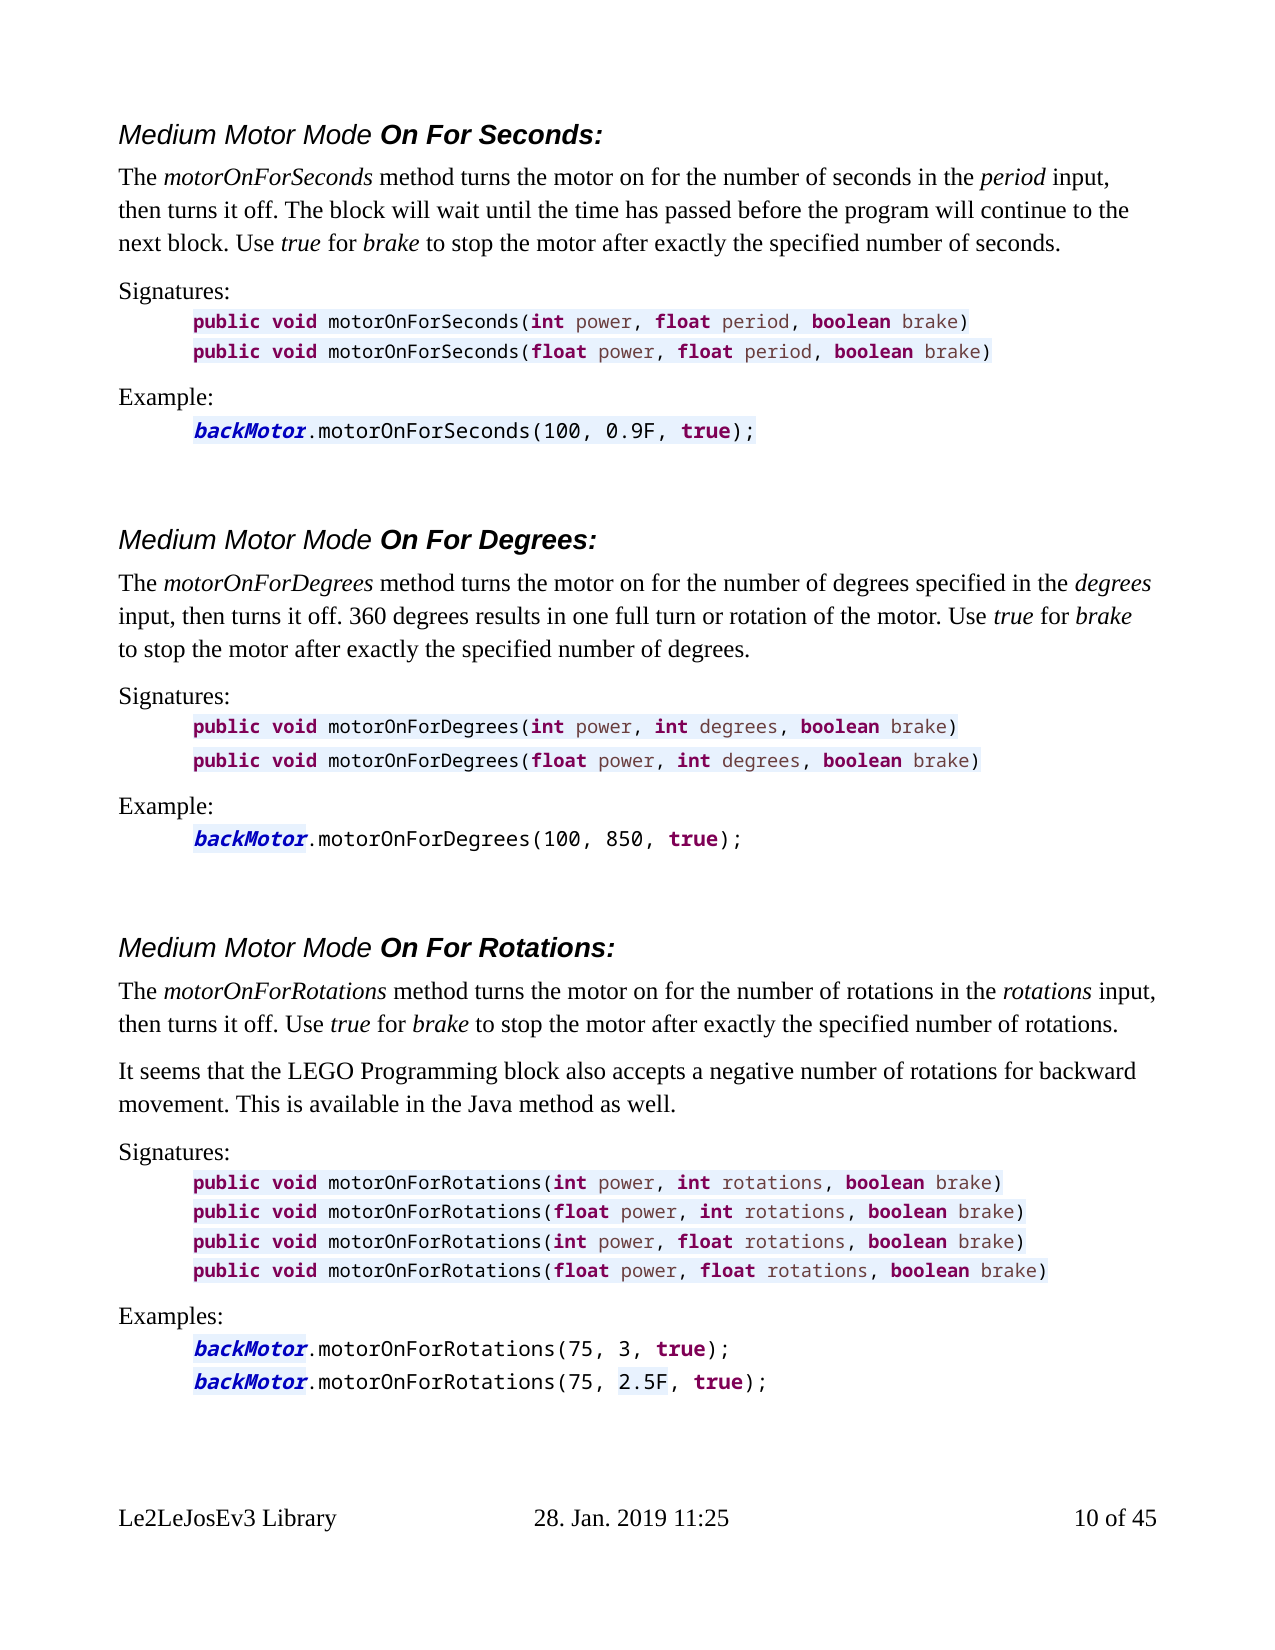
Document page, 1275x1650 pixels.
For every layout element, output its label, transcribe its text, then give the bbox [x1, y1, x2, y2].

text Examples: backMotor.motorOnForRotations(75, 3, true); backMotor.motorOnForRotations(75, 2.5F, true); [118, 1301, 1157, 1395]
text Signatures: public void motorOnForRotations(int power, int rotations, boolean brake) public void motorOnForRotations(float power, int rotations, boolean brake) public void motorOnForRotations(int power, float rotations, boolean brake) public void motorOnForRotations(float power, float rotations, boolean brake) [118, 1137, 1157, 1283]
text Signatures: public void motorOnForSeconds(int power, float period, boolean brake) public void motorOnForSeconds(float power, float period, boolean brake) [118, 276, 1157, 363]
text Example: backMotor.motorOnForDegrees(100, 850, true); [118, 791, 1157, 853]
subtitle Medium Motor Mode On For Rotations: [118, 931, 1157, 963]
text The motorOnForDegrees method turns the motor on for the number of degrees specified in the degrees input, then turns it off. 360 degrees results in one full turn or rotation of the motor. Use true for brake to stop the motor after exactly the specified number of degrees. [118, 568, 1157, 662]
text It seems that the LEGO Programming block also accepts a negative number of rotations for backward movement. This is available in the Java method as well. [118, 1056, 1157, 1118]
text The motorOnForSeconds method turns the motor on for the number of seconds in the period input, then turns it off. The block will wait until the time has passed before the program will continue to the next block. Use true for brake to stop the motor after exactly the specified number of seconds. [118, 162, 1157, 257]
text Example: backMotor.motorOnForSeconds(100, 0.9F, true); [118, 382, 1157, 444]
text The motorOnForRotations method turns the motor on for the number of rotations in the rotations input, then turns it off. Use true for brake to stop the motor after exactly the specified number of rotations. [118, 976, 1157, 1038]
text Signatures: public void motorOnForDegrees(int power, int degrees, boolean brake) public void motorOnForDegrees(float power, int degrees, boolean brake) [118, 681, 1157, 772]
subtitle Medium Motor Mode On For Degrees: [118, 523, 1157, 555]
subtitle Medium Motor Mode On For Seconds: [118, 118, 1157, 150]
